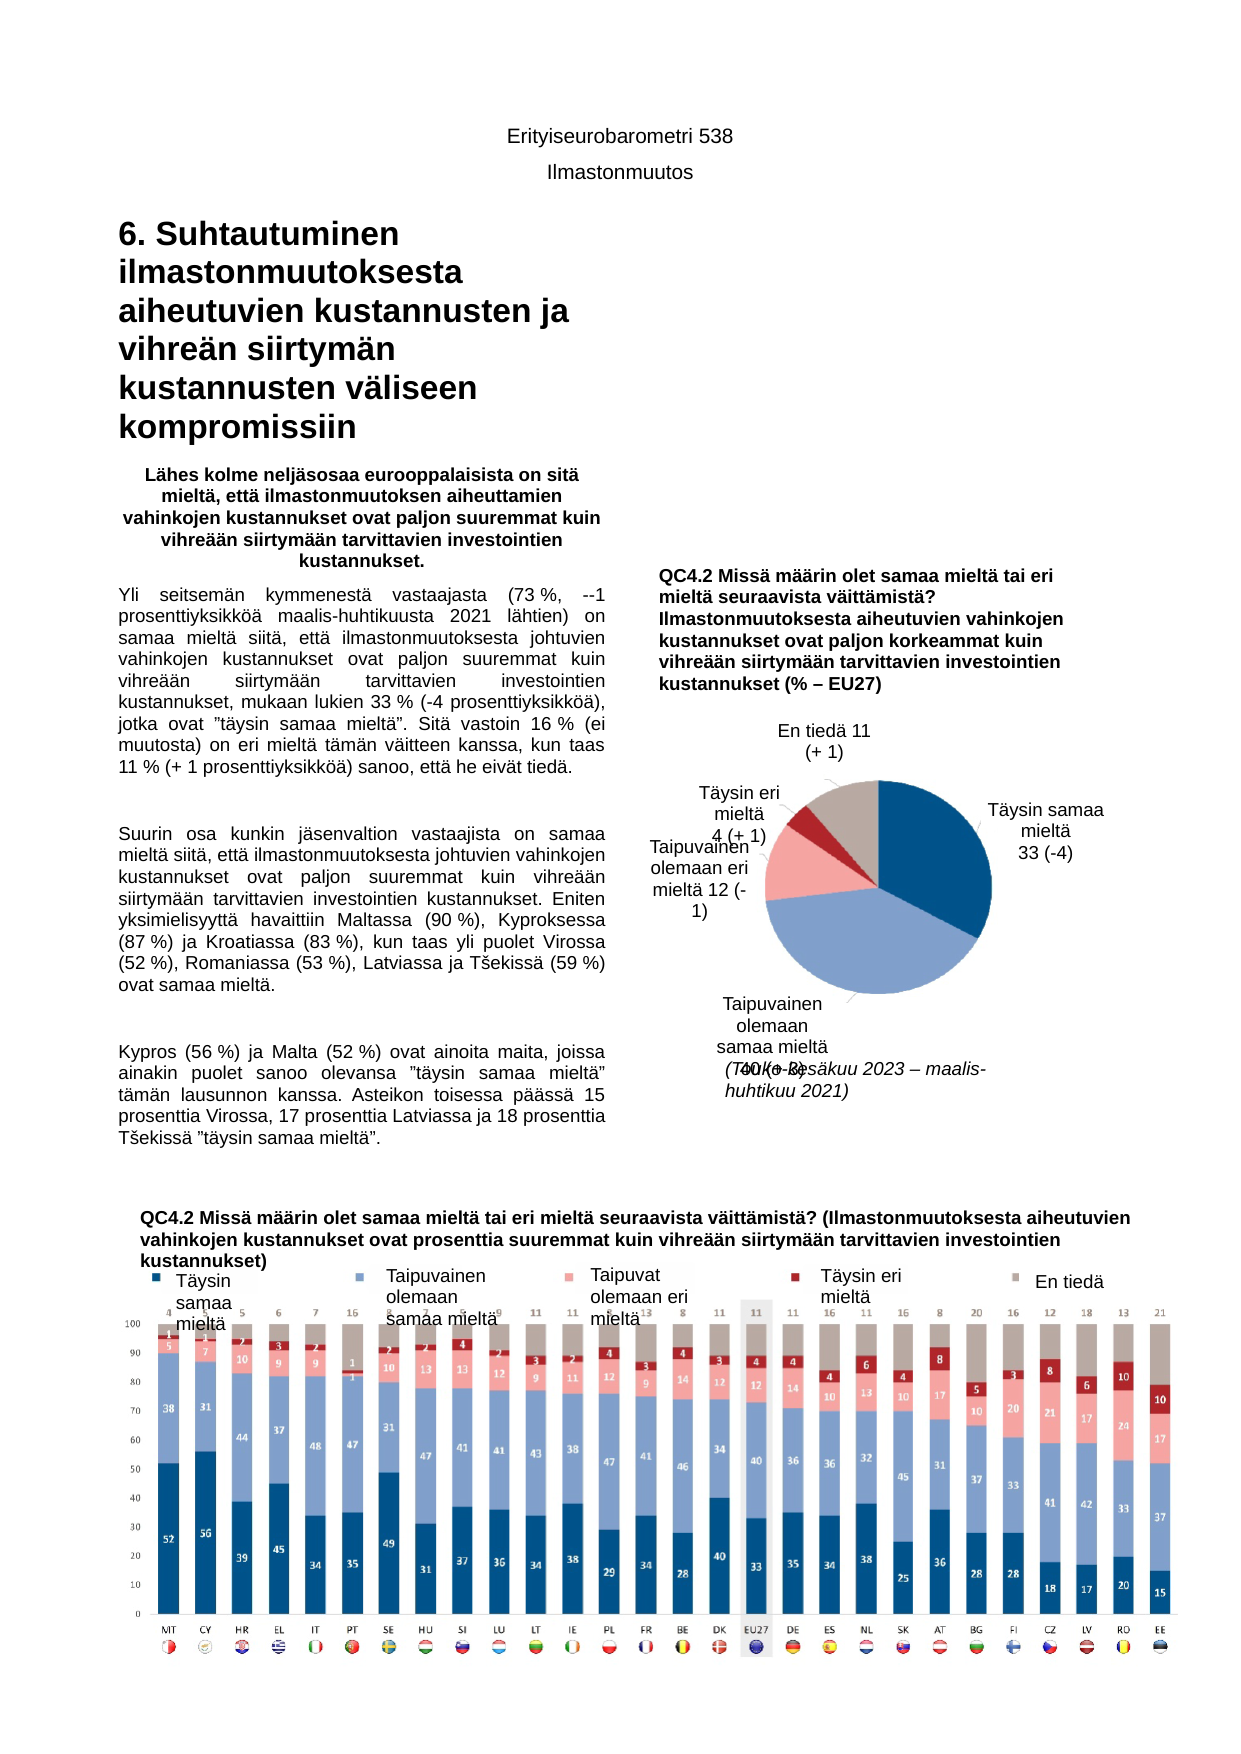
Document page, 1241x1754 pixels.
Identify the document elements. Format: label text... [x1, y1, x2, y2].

subtitle 6. Suhtautuminen ilmastonmuutoksesta aiheutuvien kustannusten ja vihreän siirtymän kustannusten väliseen kompromissiin [118, 213, 605, 445]
text Suurin osa kunkin jäsenvaltion vastaajista on samaa mieltä siitä, että ilmastonmuutoksesta johtuvien vahinkojen kustannukset ovat paljon suuremmat kuin vihreään siirtymään tarvittavien investointien kustannukset. Eniten yksimielisyyttä havaittiin Maltassa (90 %), Kyproksessa (87 %) ja Kroatiassa (83 %), kun taas yli puolet Virossa (52 %), Romaniassa (53 %), Latviassa ja Tšekissä (59 %) ovat samaa mieltä. [118, 823, 605, 995]
picture [138, 1253, 1019, 1294]
text Lähes kolme neljäsosaa eurooppalaisista on sitä mieltä, että ilmastonmuutoksen aiheuttamien vahinkojen kustannukset ovat paljon suuremmat kuin vihreään siirtymään tarvittavien investointien kustannukset. [118, 464, 605, 571]
picture [753, 770, 998, 1003]
text Yli seitsemän kymmenestä vastaajasta (73 %, --1 prosenttiyksikköä maalis-huhtikuusta 2021 lähtien) on samaa mieltä siitä, että ilmastonmuutoksesta johtuvien vahinkojen kustannukset ovat paljon suuremmat kuin vihreään siirtymään tarvittavien investointien kustannukset, mukaan lukien 33 % (-4 prosenttiyksikköä), jotka ovat ”täysin samaa mieltä”. Sitä vastoin 16 % (ei muutosta) on eri mieltä tämän väitteen kanssa, kun taas 11 % (+ 1 prosenttiyksikköä) sanoo, että he eivät tiedä. [118, 583, 605, 777]
text Kypros (56 %) ja Malta (52 %) ovat ainoita maita, joissa ainakin puolet sanoo olevansa ”täysin samaa mieltä” tämän lausunnon kanssa. Asteikon toisessa päässä 15 prosenttia Virossa, 17 prosenttia Latviassa ja 18 prosenttia Tšekissä ”täysin samaa mieltä”. [118, 1041, 605, 1148]
picture [118, 1295, 1178, 1676]
